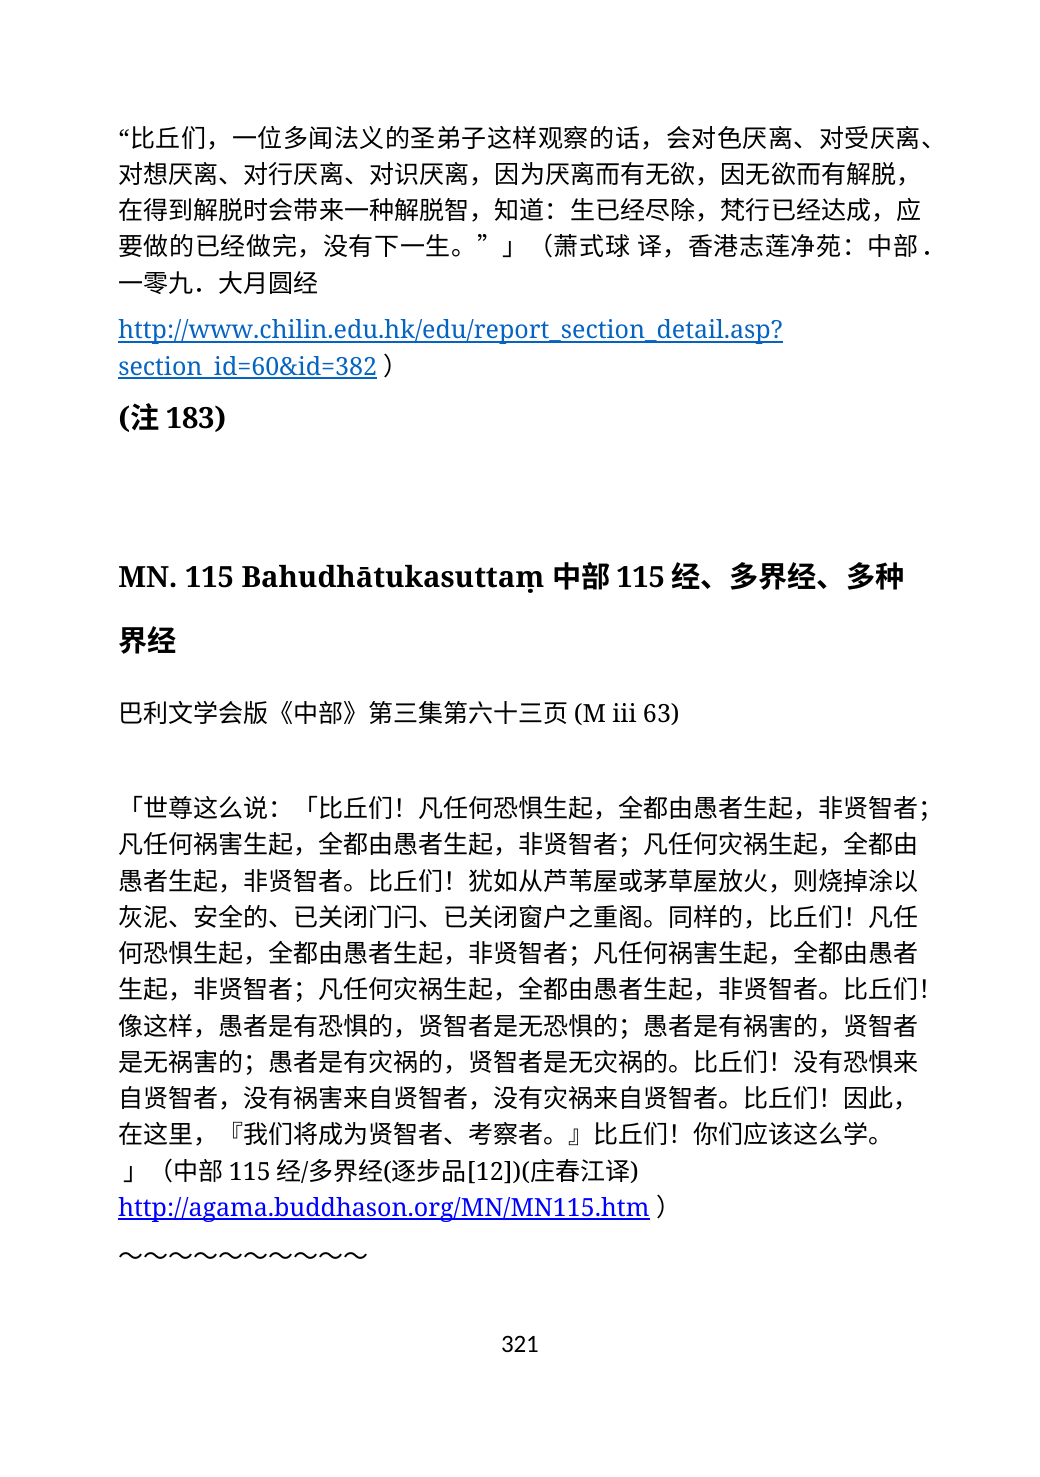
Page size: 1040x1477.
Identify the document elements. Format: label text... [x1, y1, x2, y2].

subtitle MN. 115 Bahudhātukasuttaṃ 中部115经、多界经、多种界经 [118, 554, 921, 660]
text “比丘们，一位多闻法义的圣弟子这样观察的话，会对色厌离、对受厌离、对想厌离、对行厌离、对识厌离，因为厌离而有无欲，因无欲而有解脱，在得到解脱时会带来一种解脱智，知道：生已经尽除，梵行已经达成，应要做的已经做完，没有下一生。”」（萧式球 译，香港志莲净苑：中部．一零九．大月圆经 [118, 118, 921, 299]
text ～～～～～～～～～～ [118, 1236, 921, 1272]
text 巴利文学会版《中部》第三集第六十三页 (M iii 63) [118, 693, 921, 730]
text (注 183) [118, 395, 921, 437]
text http://www.chilin.edu.hk/edu/report_section_detail.asp?section_id=60&id=382 ） [118, 312, 921, 382]
text 「世尊这么说：「比丘们！凡任何恐惧生起，全都由愚者生起，非贤智者；凡任何祸害生起，全都由愚者生起，非贤智者；凡任何灾祸生起，全都由愚者生起，非贤智者。比丘们！犹如从芦苇屋或茅草屋放火，则烧掉涂以灰泥、安全的、已关闭门闩、已关闭窗户之重阁。同样的，比丘们！凡任何恐惧生起，全都由愚者生起，非贤智者；凡任何祸害生起，全都由愚者生起，非贤智者；凡任何灾祸生起，全都由愚者生起，非贤智者。比丘们！像这样，愚者是有恐惧的，贤智者是无恐惧的；愚者是有祸害的，贤智者是无祸害的；愚者是有灾祸的，贤智者是无灾祸的。比丘们！没有恐惧来自贤智者，没有祸害来自贤智者，没有灾祸来自贤智者。比丘们！因此，在这里，『我们将成为贤智者、考察者。』比丘们！你们应该这么学。 」（中部115经/多界经(逐步品[12])(庄春江译) http://agama.buddhason.org/MN/MN115.htm ） [118, 789, 921, 1224]
